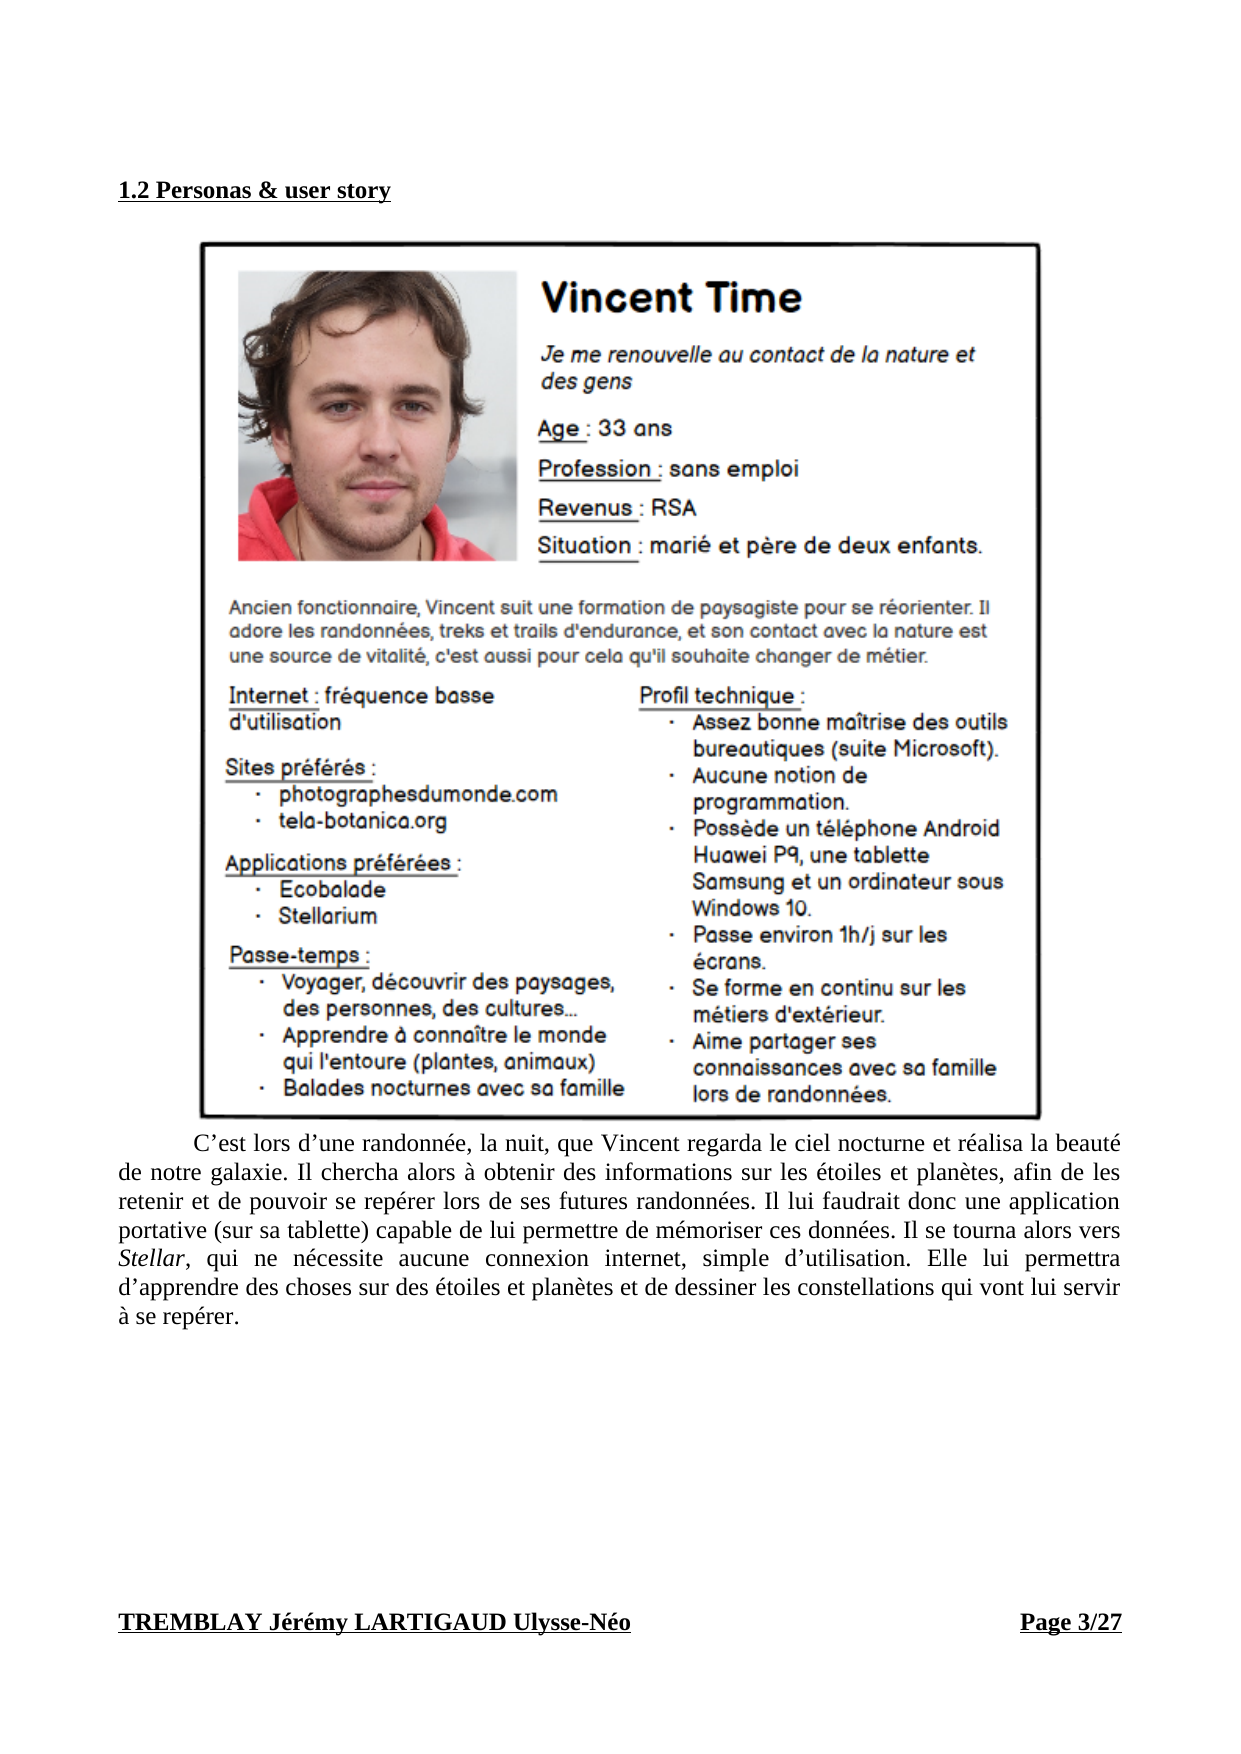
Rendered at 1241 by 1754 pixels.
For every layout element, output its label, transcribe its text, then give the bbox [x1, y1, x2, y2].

text 1.2 Personas & user story [118, 176, 1122, 204]
text C’est lors d’une randonnée, la nuit, que Vincent regarda le ciel nocturne et réalisa la beauté de notre galaxie. Il chercha alors à obtenir des informations sur les étoiles et planètes, afin de les retenir et de pouvoir se repérer lors de ses futures randonnées. Il lui faudrait donc une application portative (sur sa tablette) capable de lui permettre de mémoriser ces données. Il se tourna alors vers Stellar, qui ne nécessite aucune connexion internet, simple d’utilisation. Elle lui permettra d’apprendre des choses sur des étoiles et planètes et de dessiner les constellations qui vont lui servir à se repérer. [118, 1129, 1122, 1330]
picture [190, 233, 1050, 1129]
